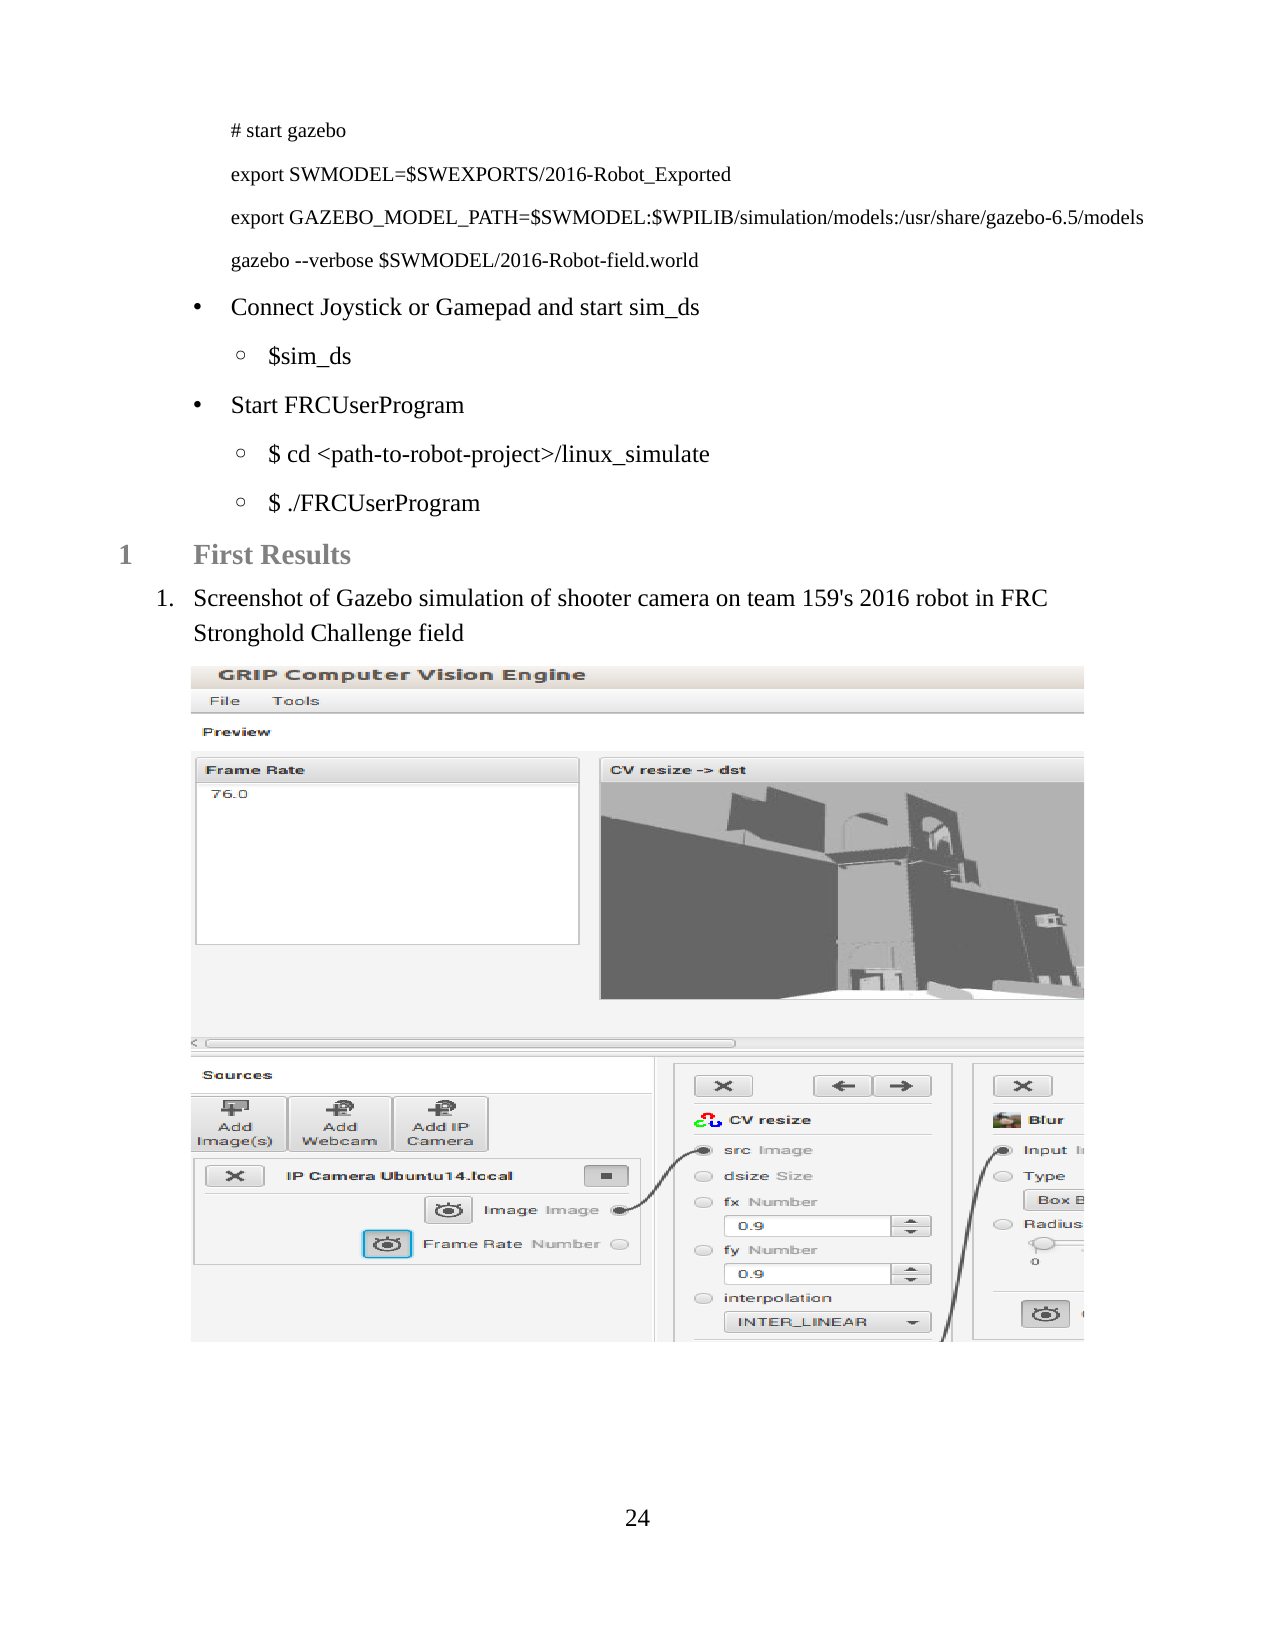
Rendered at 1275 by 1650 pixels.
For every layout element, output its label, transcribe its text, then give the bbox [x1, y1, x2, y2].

list Connect Joystick or Gamepad and start sim_ds [193, 292, 1157, 321]
picture [190, 666, 1085, 1342]
list Screenshot of Gazebo simulation of shooter camera on team 159's 2016 robot in FRC Stronghold Challenge field [156, 583, 1157, 646]
text export SWMODEL=$SWEXPORTS/2016-Robot_Exported [231, 162, 1157, 186]
list $ cd <path-to-robot-project>/linux_simulate [231, 439, 1157, 468]
list Start FRCUserProgram [193, 390, 1157, 419]
text # start gazebo [231, 118, 1157, 142]
list $sim_ds [231, 341, 1157, 370]
text export GAZEBO_MODEL_PATH=$SWMODEL:$WPILIB/simulation/models:/usr/share/gazebo-6.5/models [231, 205, 1157, 229]
text gazebo --verbose $SWMODEL/2016-Robot-field.world [231, 248, 1157, 272]
list $ ./FRCUserProgram [231, 488, 1157, 517]
subtitle First Results [118, 537, 1157, 571]
